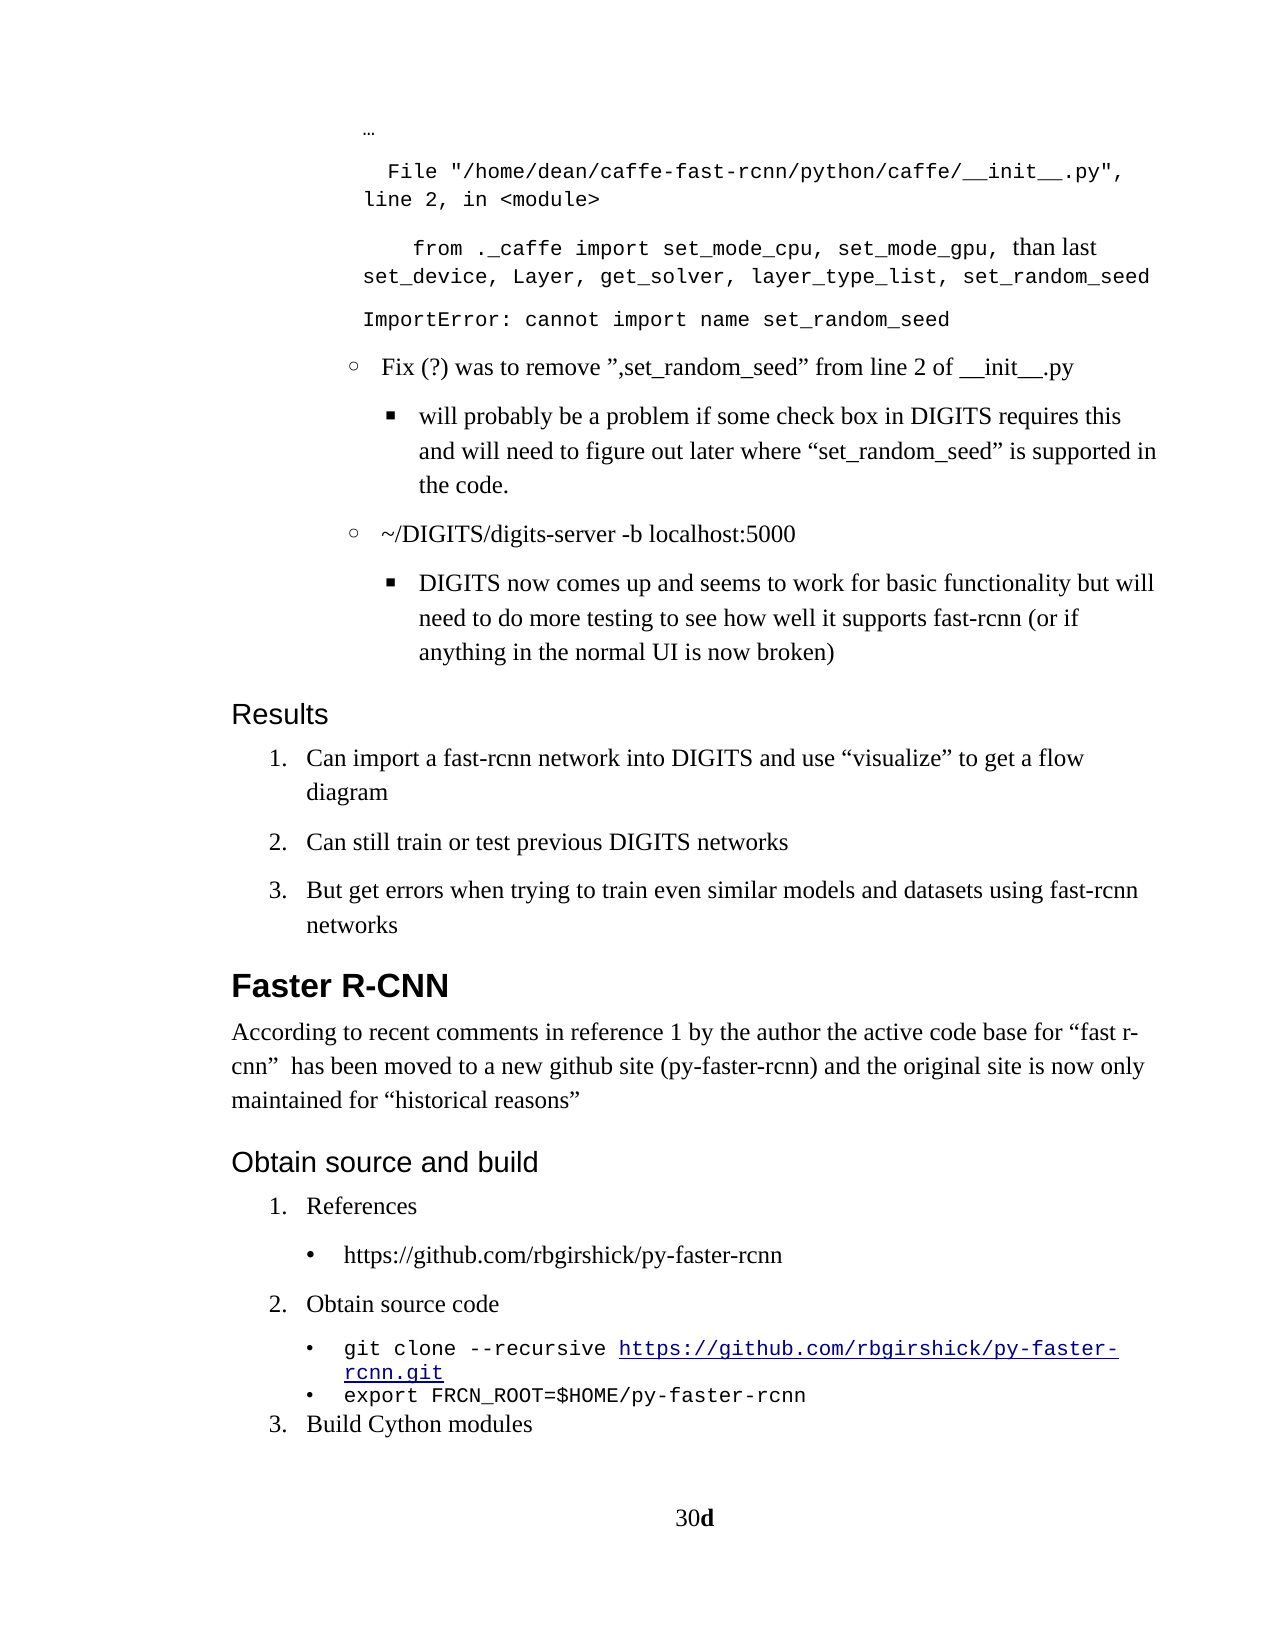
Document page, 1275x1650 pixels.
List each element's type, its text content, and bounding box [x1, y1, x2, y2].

list Build Cython modules [269, 1409, 1158, 1438]
subtitle Faster R-CNN [231, 965, 1158, 1004]
subtitle Obtain source and build [231, 1145, 1158, 1178]
list https://github.com/rbgirshick/py-faster-rcnn [306, 1240, 1158, 1269]
text According to recent comments in reference 1 by the author the active code base for “fast r-cnn” has been moved to a new github site (py-faster-rcnn) and the original site is now only maintained for “historical reasons” [231, 1017, 1158, 1114]
text File "/home/dean/caffe-fast-rcnn/python/caffe/__init__.py", line 2, in <module> [362, 161, 1158, 213]
list Can import a fast-rcnn network into DIGITS and use “visualize” to get a flow diagram [269, 743, 1158, 806]
subtitle Results [231, 697, 1158, 731]
list git clone --recursive https://github.com/rbgirshick/py-faster-rcnn.git [306, 1338, 1158, 1386]
list Can still train or test previous DIGITS networks [269, 827, 1158, 855]
list will probably be a problem if some check box in DIGITS requires this and will need to figure out later where “set_random_seed” is supported in the code. [381, 401, 1158, 499]
list DIGITS now comes up and seems to work for basic functionality but will need to do more testing to see how well it supports fast-rcnn (or if anything in the normal UI is now broken) [381, 568, 1158, 666]
list References [269, 1191, 1158, 1220]
list export FRCN_ROOT=$HOME/py-faster-rcnn [306, 1386, 1158, 1409]
text … [362, 118, 1158, 142]
text ImportError: cannot import name set_random_seed [362, 309, 1158, 333]
list Fix (?) was to remove ”,set_random_seed” from line 2 of __init__.py [344, 352, 1158, 381]
text from ._caffe import set_mode_cpu, set_mode_gpu, than last set_device, Layer, get_solver, layer_type_list, set_random_seed [362, 232, 1158, 290]
list Obtain source code [269, 1289, 1158, 1318]
list But get errors when trying to train even similar models and datasets using fast-rcnn networks [269, 876, 1158, 939]
list ~/DIGITS/digits-server -b localhost:5000 [344, 519, 1158, 548]
